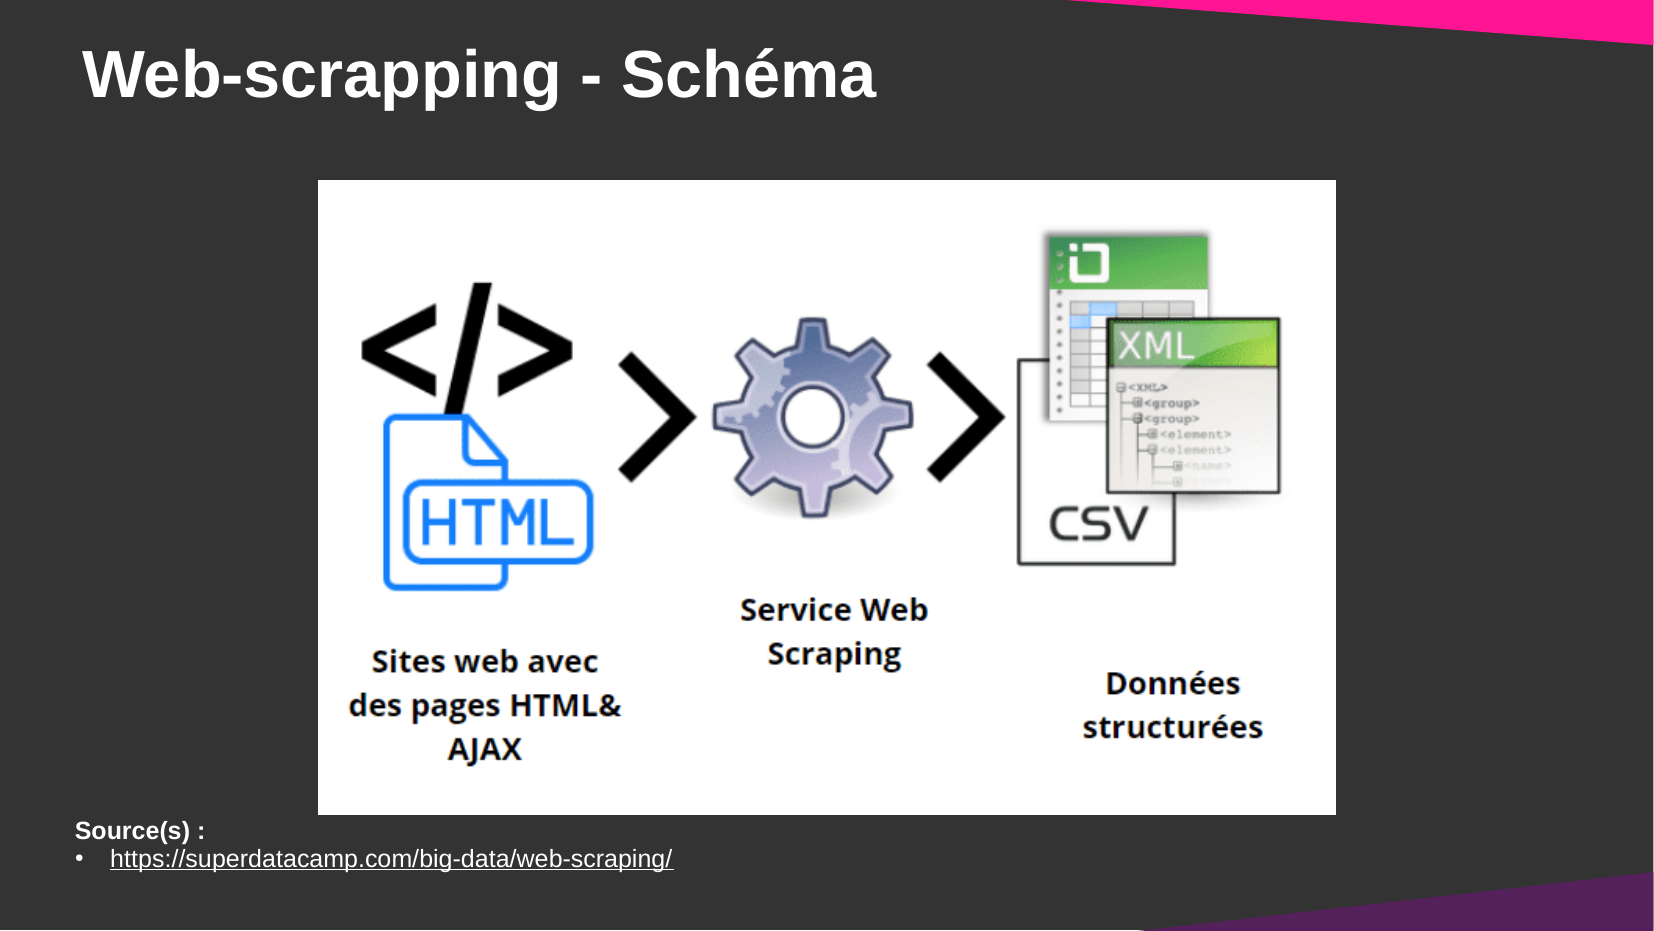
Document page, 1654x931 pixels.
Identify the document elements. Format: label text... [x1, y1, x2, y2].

picture [318, 180, 1336, 809]
text_box [1546, 872, 1654, 931]
text_box Source(s) : https://superdatacamp.com/big-data/web-scraping/ [60, 809, 1546, 931]
title Web-scrapping - Schéma [82, 37, 1571, 122]
text_box [1065, 0, 1654, 46]
